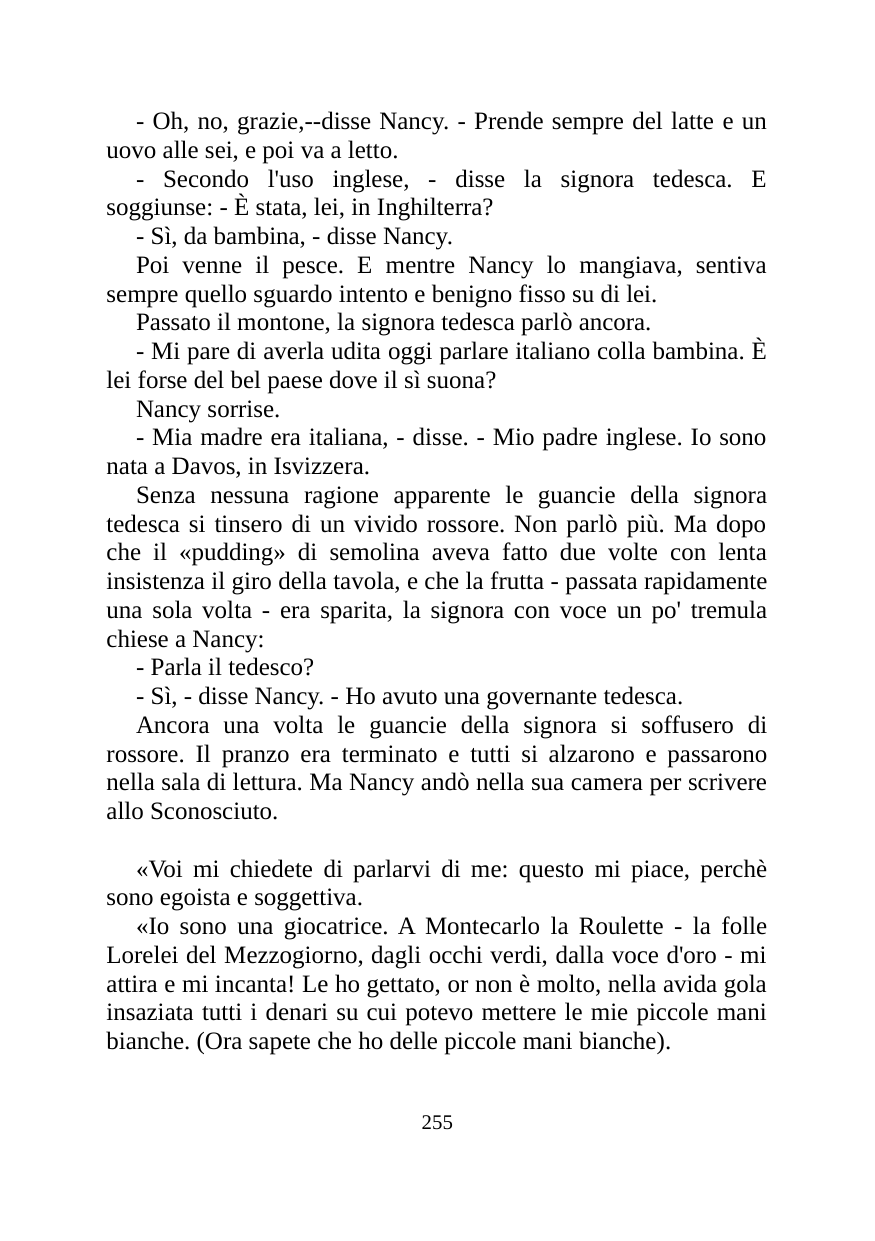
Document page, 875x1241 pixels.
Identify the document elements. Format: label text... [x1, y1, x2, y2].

text - Mi pare di averla udita oggi parlare italiano colla bambina. È lei forse del bel paese dove il sì suona? [106, 336, 768, 394]
text «Voi mi chiedete di parlarvi di me: questo mi piace, perchè sono egoista e soggettiva. [106, 854, 768, 911]
text - Mia madre era italiana, - disse. - Mio padre inglese. Io sono nata a Davos, in Isvizzera. [106, 422, 768, 480]
text «Io sono una giocatrice. A Montecarlo la Roulette - la folle Lorelei del Mezzogiorno, dagli occhi verdi, dalla voce d'oro - mi attira e mi incanta! Le ho gettato, or non è molto, nella avida gola insaziata tutti i denari su cui potevo mettere le mie piccole mani bianche. (Ora sapete che ho delle piccole mani bianche). [106, 911, 768, 1055]
text - Parla il tedesco? [106, 652, 768, 681]
text - Sì, da bambina, - disse Nancy. [106, 221, 768, 250]
text Passato il montone, la signora tedesca parlò ancora. [106, 307, 768, 336]
text - Oh, no, grazie,--disse Nancy. - Prende sempre del latte e un uovo alle sei, e poi va a letto. [106, 106, 768, 164]
text Nancy sorrise. [106, 394, 768, 422]
text Senza nessuna ragione apparente le guancie della signora tedesca si tinsero di un vivido rossore. Non parlò più. Ma dopo che il «pudding» di semolina aveva fatto due volte con lenta insistenza il giro della tavola, e che la frutta - passata rapidamente una sola volta - era sparita, la signora con voce un po' tremula chiese a Nancy: [106, 480, 768, 652]
text Ancora una volta le guancie della signora si soffusero di rossore. Il pranzo era terminato e tutti si alzarono e passarono nella sala di lettura. Ma Nancy andò nella sua camera per scrivere allo Sconosciuto. [106, 710, 768, 825]
text Poi venne il pesce. E mentre Nancy lo mangiava, sentiva sempre quello sguardo intento e benigno fisso su di lei. [106, 250, 768, 307]
text - Secondo l'uso inglese, - disse la signora tedesca. E soggiunse: - È stata, lei, in Inghilterra? [106, 164, 768, 221]
text - Sì, - disse Nancy. - Ho avuto una governante tedesca. [106, 681, 768, 710]
